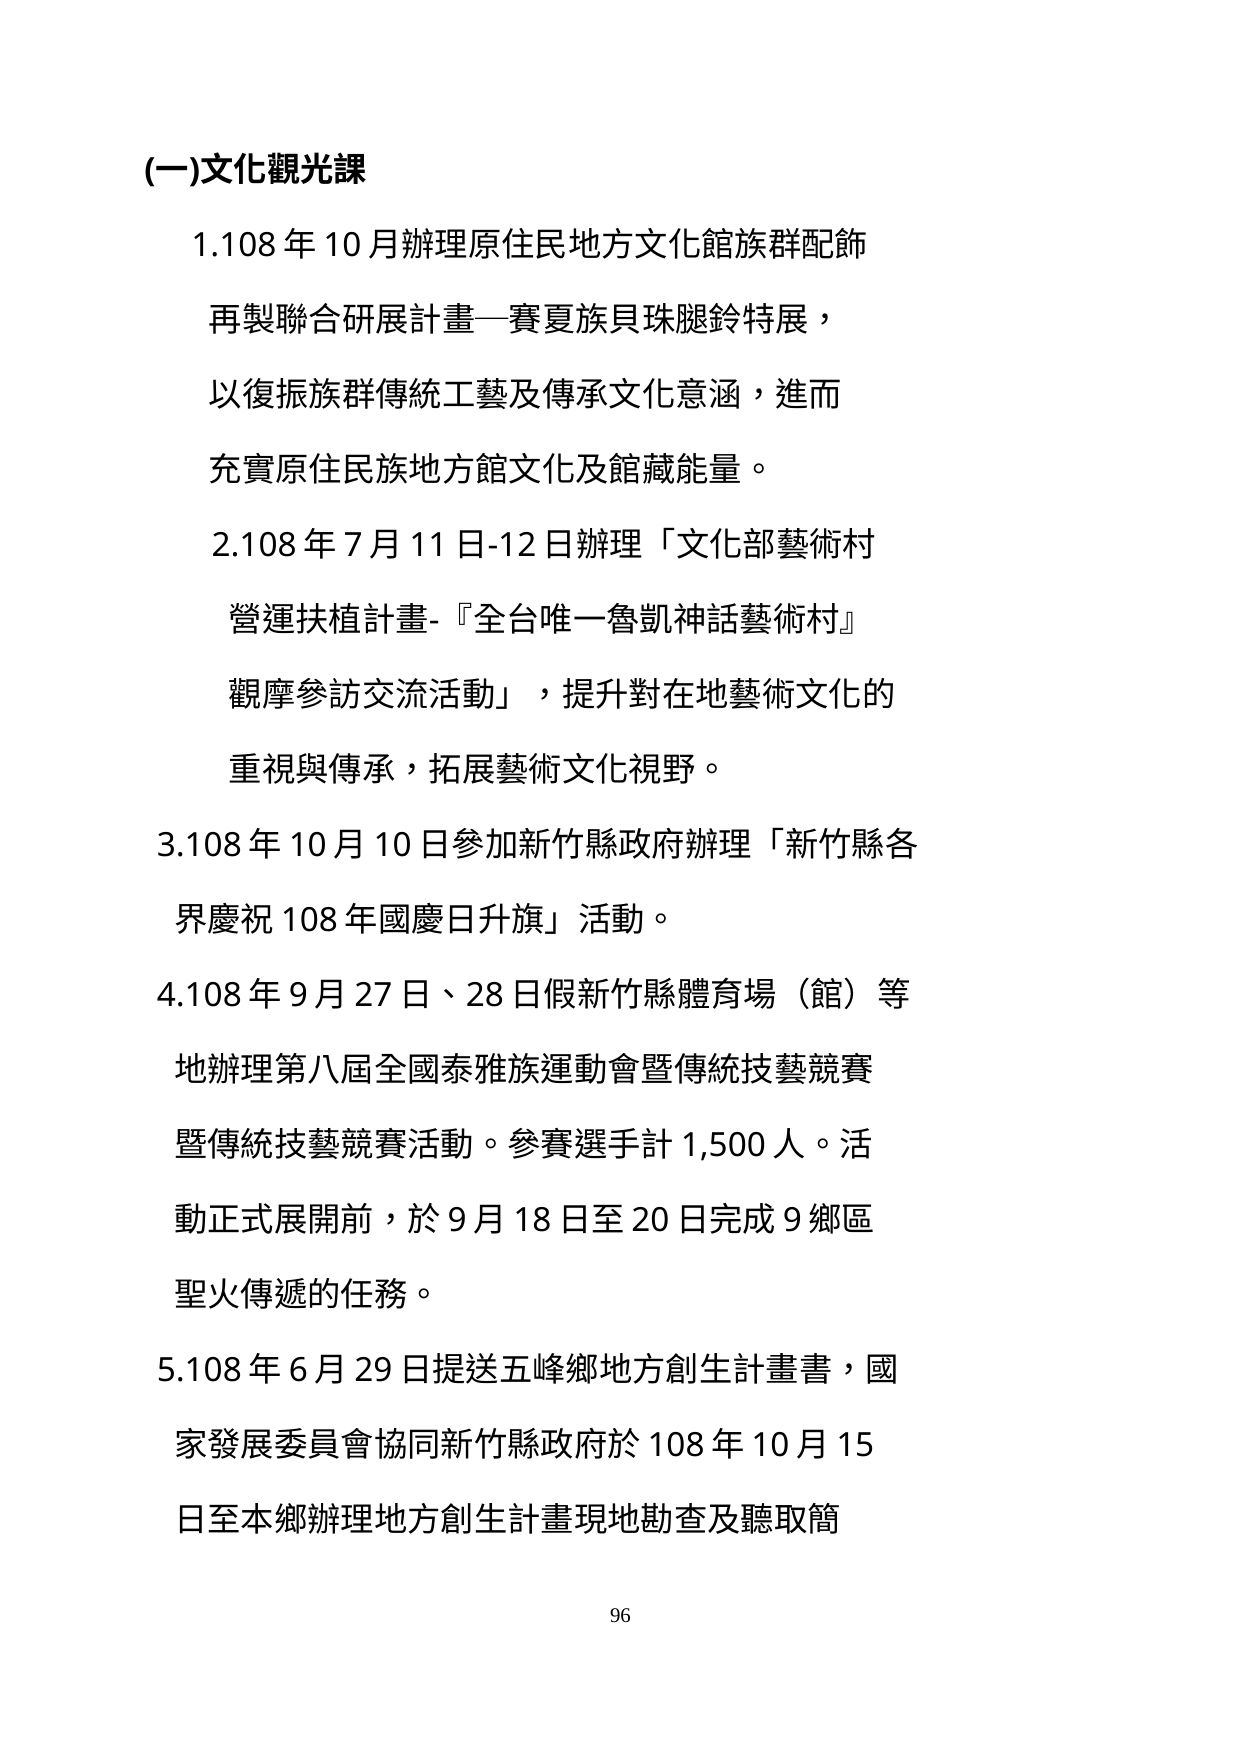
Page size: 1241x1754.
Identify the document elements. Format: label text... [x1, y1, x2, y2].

text 2.108年7月11日-12日辦理「文化部藝術村 [168, 504, 1122, 579]
text 動正式展開前，於9月18日至20日完成9鄉區 [131, 1179, 1122, 1254]
text 以復振族群傳統工藝及傳承文化意涵，進而 [131, 354, 1122, 429]
text 暨傳統技藝競賽活動。參賽選手計1,500人。活 [131, 1104, 1122, 1179]
text 觀摩參訪交流活動」，提升對在地藝術文化的 [168, 654, 1122, 729]
text 家發展委員會協同新竹縣政府於108年10月15 [131, 1404, 1122, 1479]
text (一)文化觀光課 [118, 129, 1122, 204]
text 充實原住民族地方館文化及館藏能量。 [131, 429, 1122, 504]
text 界慶祝108年國慶日升旗」活動。 [131, 879, 1122, 954]
text 1.108年10月辦理原住民地方文化館族群配飾 [131, 204, 1122, 279]
text 5.108年6月29日提送五峰鄉地方創生計畫書，國 [131, 1329, 1122, 1404]
text 地辦理第八屆全國泰雅族運動會暨傳統技藝競賽 [131, 1029, 1122, 1104]
text 3.108年10月10日參加新竹縣政府辦理「新竹縣各 [131, 804, 1122, 879]
text 營運扶植計畫-『全台唯一魯凱神話藝術村』 [168, 579, 1122, 654]
text 日至本鄉辦理地方創生計畫現地勘查及聽取簡 [131, 1479, 1122, 1554]
text 再製聯合研展計畫─賽夏族貝珠腿鈴特展， [131, 279, 1122, 354]
text 4.108年9月27日、28日假新竹縣體育場（館）等 [131, 954, 1122, 1029]
text 重視與傳承，拓展藝術文化視野。 [168, 729, 1122, 804]
text 聖火傳遞的任務。 [131, 1254, 1122, 1329]
